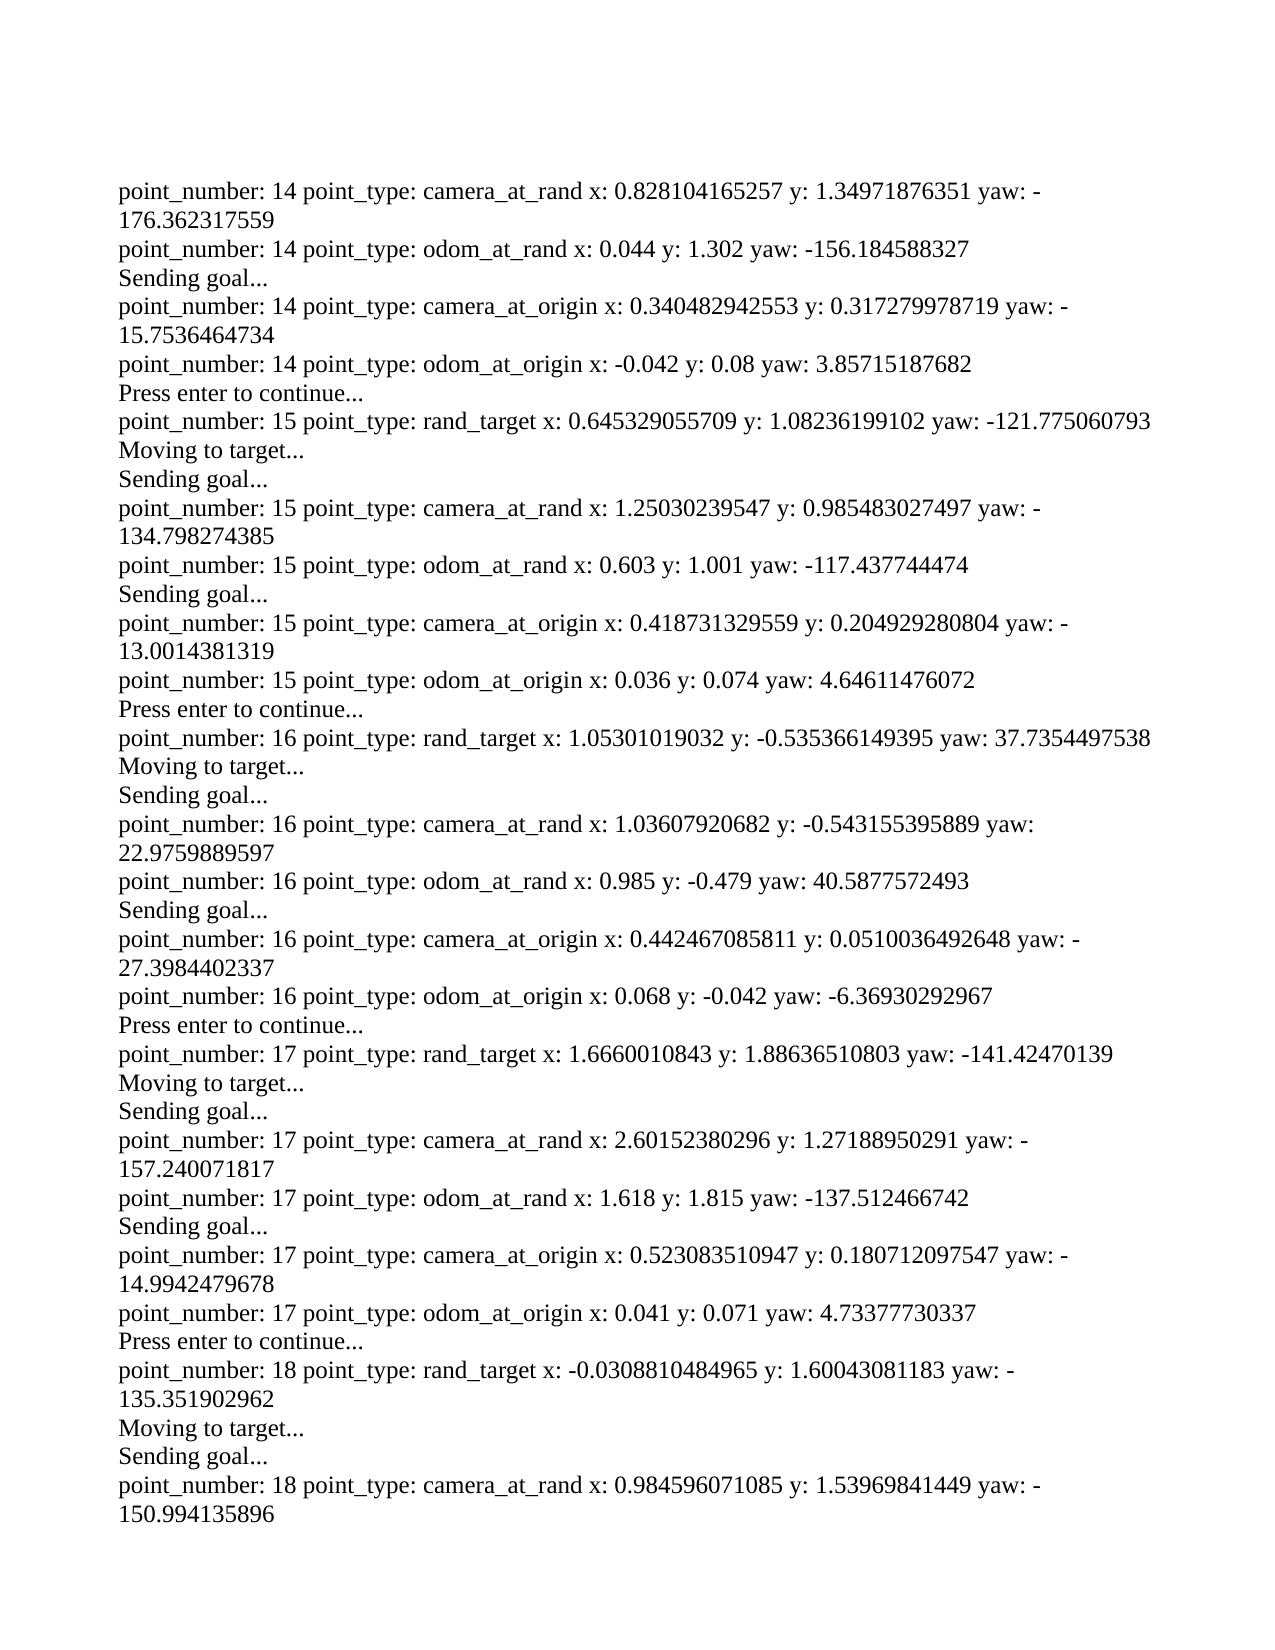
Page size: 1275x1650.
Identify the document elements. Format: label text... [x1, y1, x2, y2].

text point_number: 15 point_type: rand_target x: 0.645329055709 y: 1.08236199102 yaw: -121.775060793 [118, 406, 1157, 435]
text point_number: 17 point_type: camera_at_rand x: 2.60152380296 y: 1.27188950291 yaw: -157.240071817 [118, 1125, 1157, 1183]
text point_number: 14 point_type: camera_at_rand x: 0.828104165257 y: 1.34971876351 yaw: -176.362317559 [118, 176, 1157, 234]
text point_number: 14 point_type: odom_at_rand x: 0.044 y: 1.302 yaw: -156.184588327 [118, 234, 1157, 263]
text point_number: 16 point_type: odom_at_rand x: 0.985 y: -0.479 yaw: 40.5877572493 [118, 866, 1157, 895]
text point_number: 15 point_type: camera_at_rand x: 1.25030239547 y: 0.985483027497 yaw: -134.798274385 [118, 493, 1157, 550]
text Press enter to continue... [118, 378, 1157, 406]
text point_number: 17 point_type: odom_at_origin x: 0.041 y: 0.071 yaw: 4.73377730337 [118, 1298, 1157, 1326]
text point_number: 17 point_type: rand_target x: 1.6660010843 y: 1.88636510803 yaw: -141.42470139 [118, 1039, 1157, 1068]
text Sending goal... [118, 780, 1157, 809]
text point_number: 18 point_type: camera_at_rand x: 0.984596071085 y: 1.53969841449 yaw: -150.994135896 [118, 1470, 1157, 1528]
text Sending goal... [118, 895, 1157, 924]
text point_number: 18 point_type: rand_target x: -0.0308810484965 y: 1.60043081183 yaw: -135.351902962 [118, 1355, 1157, 1413]
text point_number: 17 point_type: odom_at_rand x: 1.618 y: 1.815 yaw: -137.512466742 [118, 1183, 1157, 1211]
text Press enter to continue... [118, 694, 1157, 723]
text point_number: 16 point_type: odom_at_origin x: 0.068 y: -0.042 yaw: -6.36930292967 [118, 981, 1157, 1010]
text point_number: 14 point_type: camera_at_origin x: 0.340482942553 y: 0.317279978719 yaw: -15.7536464734 [118, 291, 1157, 349]
text Sending goal... [118, 1211, 1157, 1240]
text Sending goal... [118, 579, 1157, 608]
text Press enter to continue... [118, 1010, 1157, 1039]
text Sending goal... [118, 263, 1157, 291]
text point_number: 15 point_type: camera_at_origin x: 0.418731329559 y: 0.204929280804 yaw: -13.0014381319 [118, 608, 1157, 665]
text point_number: 15 point_type: odom_at_rand x: 0.603 y: 1.001 yaw: -117.437744474 [118, 550, 1157, 579]
text Press enter to continue... [118, 1326, 1157, 1355]
text Moving to target... [118, 1068, 1157, 1096]
text point_number: 15 point_type: odom_at_origin x: 0.036 y: 0.074 yaw: 4.64611476072 [118, 665, 1157, 694]
text point_number: 14 point_type: odom_at_origin x: -0.042 y: 0.08 yaw: 3.85715187682 [118, 349, 1157, 378]
text Sending goal... [118, 464, 1157, 493]
text point_number: 17 point_type: camera_at_origin x: 0.523083510947 y: 0.180712097547 yaw: -14.9942479678 [118, 1240, 1157, 1298]
text Sending goal... [118, 1096, 1157, 1125]
text Sending goal... [118, 1441, 1157, 1470]
text Moving to target... [118, 435, 1157, 464]
text point_number: 16 point_type: rand_target x: 1.05301019032 y: -0.535366149395 yaw: 37.7354497538 [118, 723, 1157, 751]
text point_number: 16 point_type: camera_at_origin x: 0.442467085811 y: 0.0510036492648 yaw: -27.3984402337 [118, 924, 1157, 981]
text point_number: 16 point_type: camera_at_rand x: 1.03607920682 y: -0.543155395889 yaw: 22.9759889597 [118, 809, 1157, 866]
text Moving to target... [118, 1413, 1157, 1441]
text Moving to target... [118, 751, 1157, 780]
